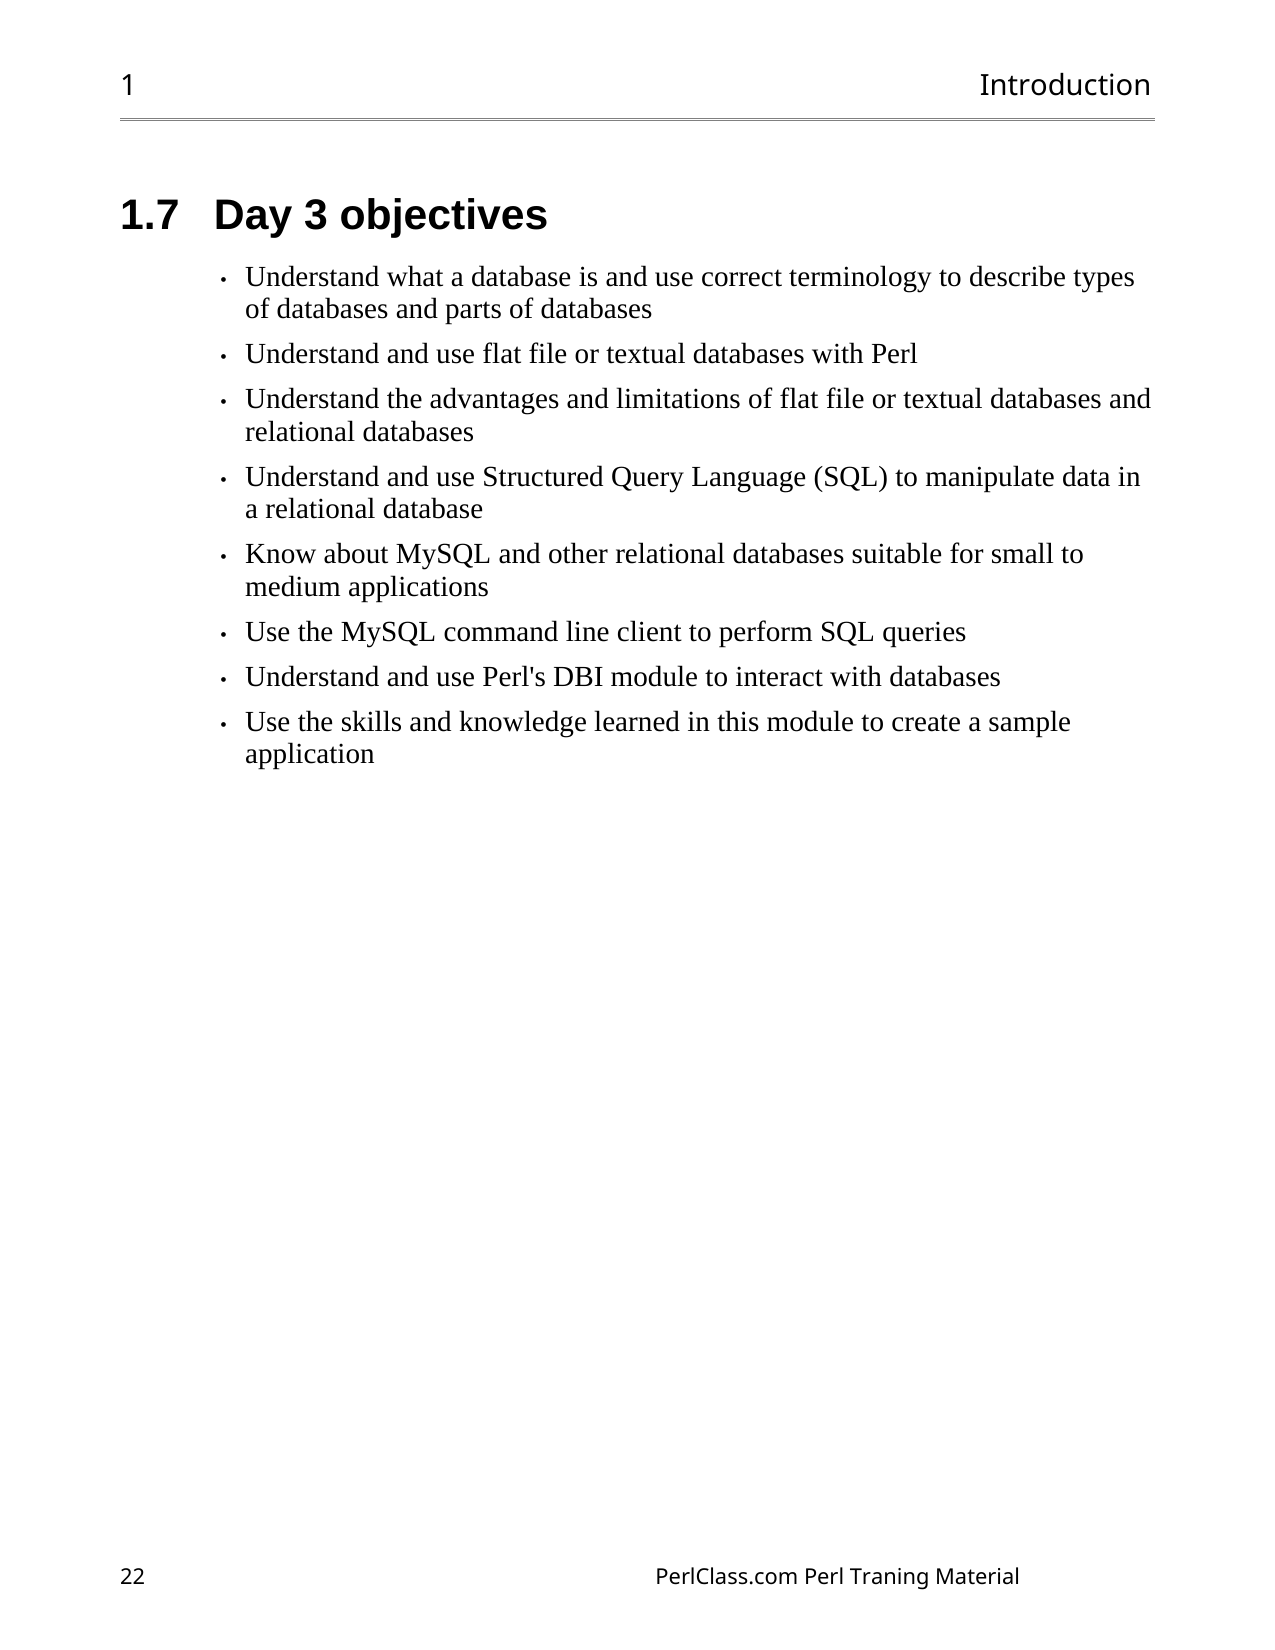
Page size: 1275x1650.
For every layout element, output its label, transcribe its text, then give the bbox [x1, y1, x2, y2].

subtitle Day 3 objectives [120, 182, 1155, 238]
text • Understand the advantages and limitations of flat file or textual databases and relational databases [220, 382, 1155, 447]
text • Understand and use flat file or textual databases with Perl [220, 337, 1155, 370]
text • Understand what a database is and use correct terminology to describe types of databases and parts of databases [220, 260, 1155, 325]
text • Know about MySQL and other relational databases suitable for small to medium applications [220, 537, 1155, 602]
text • Use the skills and knowledge learned in this module to create a sample application [220, 705, 1155, 770]
text • Understand and use Perl's DBI module to interact with databases [220, 660, 1155, 692]
text • Use the MySQL command line client to perform SQL queries [220, 615, 1155, 647]
text • Understand and use Structured Query Language (SQL) to manipulate data in a relational database [220, 460, 1155, 525]
